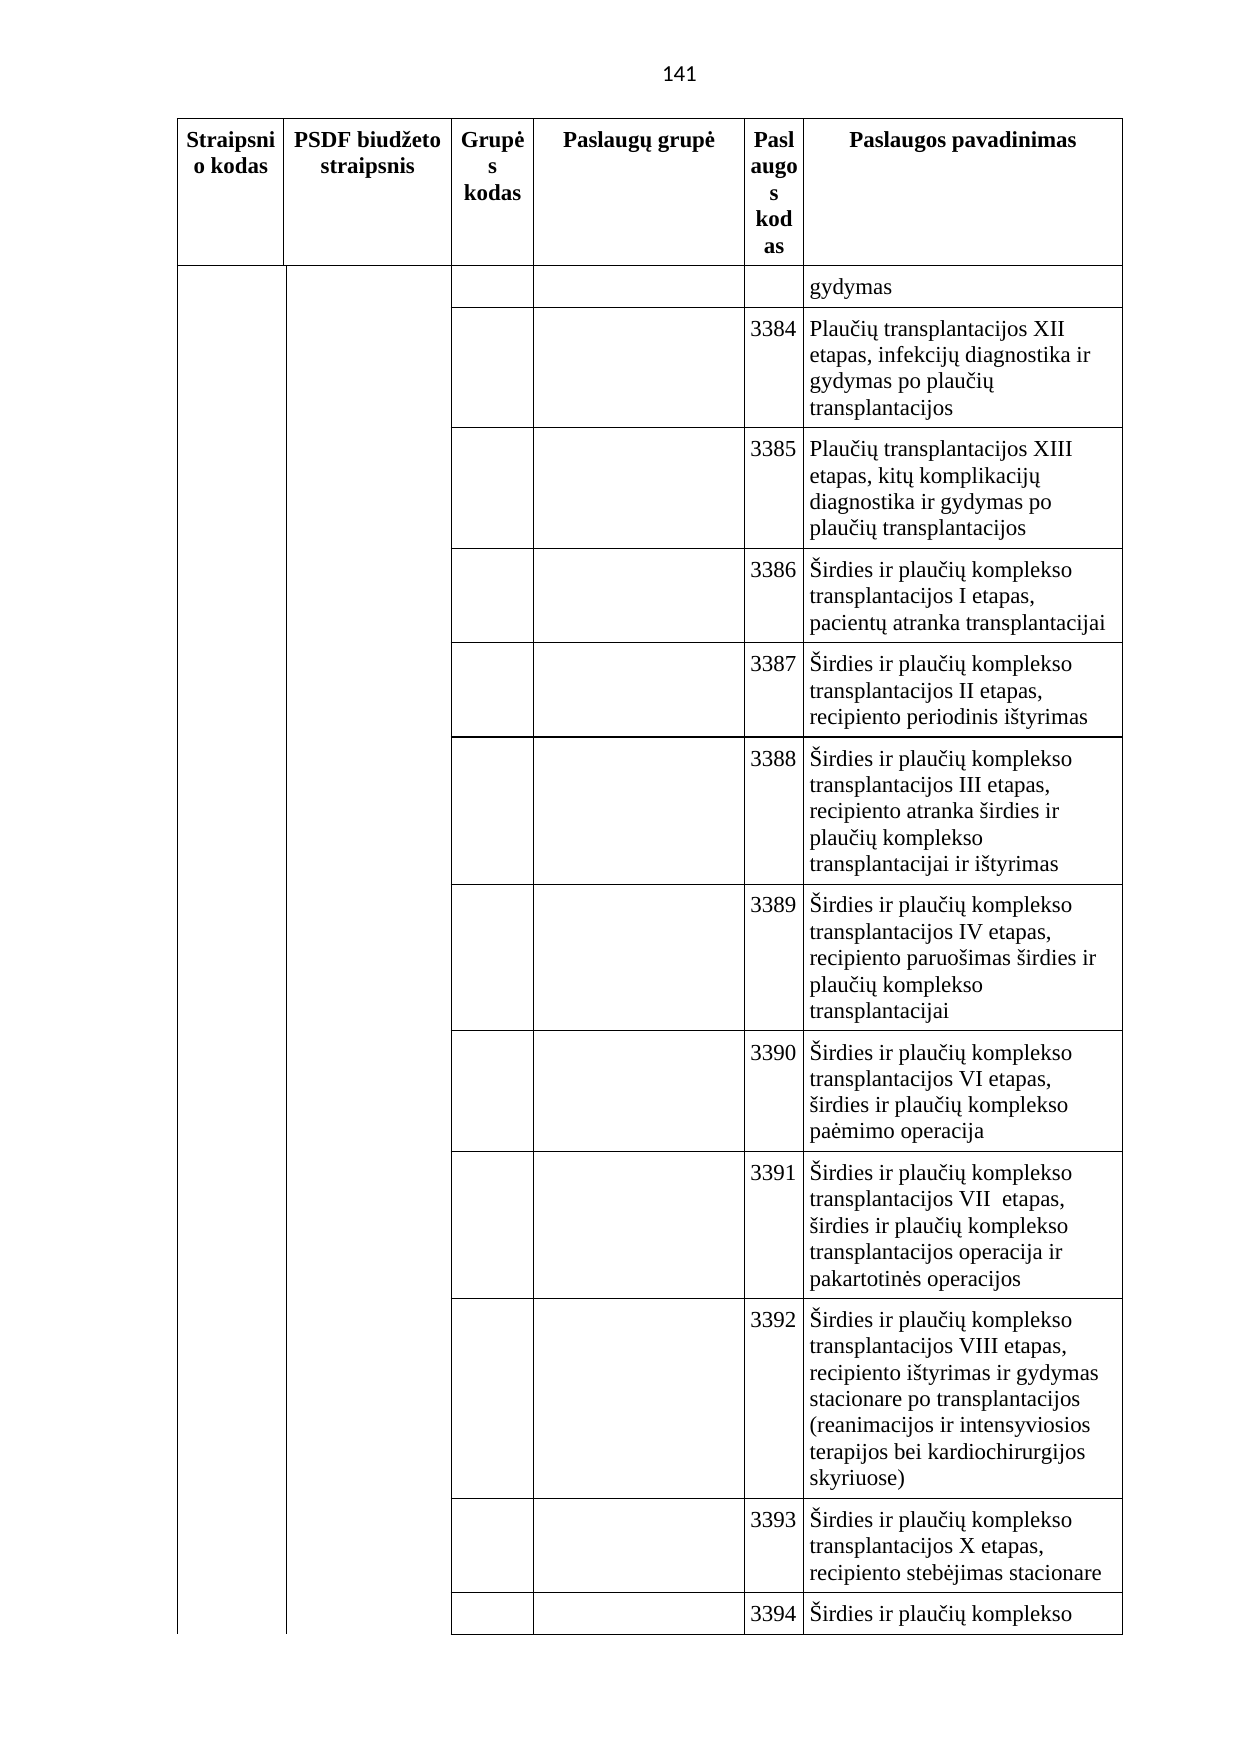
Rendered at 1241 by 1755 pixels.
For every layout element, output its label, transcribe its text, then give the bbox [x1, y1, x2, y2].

table_cell 3386 [745, 549, 803, 642]
table_cell [452, 1152, 533, 1298]
table_cell 3387 [745, 643, 803, 736]
table_cell [178, 1592, 286, 1633]
table_header Paslaugų grupė [534, 119, 744, 265]
table_cell [452, 885, 533, 1030]
table_cell [178, 1151, 286, 1298]
table_cell [287, 1151, 451, 1298]
table_cell [534, 428, 744, 548]
table_cell Plaučių transplantacijos XII etapas, infekcijų diagnostika ir gydymas po plaučių transplantacijos [804, 308, 1122, 427]
table_cell 3385 [745, 428, 803, 548]
table_cell [178, 1030, 286, 1151]
table_cell 3394 [745, 1593, 803, 1633]
table_cell [178, 548, 286, 642]
table_cell 3392 [745, 1299, 803, 1498]
table_cell [452, 308, 533, 427]
table_cell [452, 266, 533, 307]
table_cell Širdies ir plaučių komplekso transplantacijos IV etapas, recipiento paruošimas širdies ir plaučių komplekso transplantacijai [804, 885, 1122, 1030]
table_cell Širdies ir plaučių komplekso transplantacijos VII etapas, širdies ir plaučių komplekso transplantacijos operacija ir pakartotinės operacijos [804, 1152, 1122, 1298]
table_cell Širdies ir plaučių komplekso transplantacijos X etapas, recipiento stebėjimas stacionare [804, 1499, 1122, 1592]
table_cell 3389 [745, 885, 803, 1030]
table_header Grupės kodas [452, 119, 533, 265]
table_cell Širdies ir plaučių komplekso transplantacijos III etapas, recipiento atranka širdies ir plaučių komplekso transplantacijai ir ištyrimas [804, 738, 1122, 883]
table_cell [534, 1152, 744, 1298]
table_cell [287, 642, 451, 736]
table_cell Plaučių transplantacijos XIII etapas, kitų komplikacijų diagnostika ir gydymas po plaučių transplantacijos [804, 428, 1122, 548]
table_cell [452, 1299, 533, 1498]
table_cell [534, 643, 744, 736]
table_cell [178, 884, 286, 1030]
table_cell [178, 427, 286, 548]
table_cell [534, 1499, 744, 1592]
table_cell [287, 884, 451, 1030]
table_cell [534, 308, 744, 427]
table_header Paslaugos pavadinimas [804, 119, 1122, 265]
table_cell [534, 549, 744, 642]
table_cell Širdies ir plaučių komplekso [804, 1593, 1122, 1633]
table_cell 3384 [745, 308, 803, 427]
table_cell [178, 1498, 286, 1592]
table_cell [534, 738, 744, 883]
table_header PSDF biudžeto straipsnis [284, 119, 451, 265]
table_cell Širdies ir plaučių komplekso transplantacijos VIII etapas, recipiento ištyrimas ir gydymas stacionare po transplantacijos (reanimacijos ir intensyviosios terapijos bei kardiochirurgijos skyriuose) [804, 1299, 1122, 1498]
table_cell [287, 307, 451, 427]
table_cell [287, 736, 451, 883]
table_cell [178, 266, 286, 307]
table_cell [534, 266, 744, 307]
table_cell 3391 [745, 1152, 803, 1298]
table_cell [534, 885, 744, 1030]
table_cell [287, 1592, 451, 1633]
table_cell [178, 736, 286, 883]
table_cell Širdies ir plaučių komplekso transplantacijos I etapas, pacientų atranka transplantacijai [804, 549, 1122, 642]
table_cell [287, 427, 451, 548]
table_cell [178, 1298, 286, 1498]
table_cell [452, 643, 533, 736]
table_cell [452, 738, 533, 883]
table_cell [178, 642, 286, 736]
table_cell [745, 266, 803, 307]
table_cell Širdies ir plaučių komplekso transplantacijos II etapas, recipiento periodinis ištyrimas [804, 643, 1122, 736]
table_cell 3393 [745, 1499, 803, 1592]
table_cell [452, 1499, 533, 1592]
table_cell [534, 1031, 744, 1151]
table_cell Širdies ir plaučių komplekso transplantacijos VI etapas, širdies ir plaučių komplekso paėmimo operacija [804, 1031, 1122, 1151]
table_cell [534, 1593, 744, 1633]
table_cell [287, 548, 451, 642]
table_cell [287, 1498, 451, 1592]
table_cell [287, 1030, 451, 1151]
table_cell gydymas [804, 266, 1122, 307]
table_cell [534, 1299, 744, 1498]
table_header Paslaugos kodas [745, 119, 803, 265]
table_cell [452, 1031, 533, 1151]
table_cell 3390 [745, 1031, 803, 1151]
table_cell [452, 549, 533, 642]
table_cell [452, 1593, 533, 1633]
table_cell 3388 [745, 738, 803, 883]
table_cell [287, 1298, 451, 1498]
table_cell [178, 307, 286, 427]
table_cell [287, 266, 451, 307]
table_cell [452, 428, 533, 548]
table_header Straipsnio kodas [178, 119, 283, 265]
